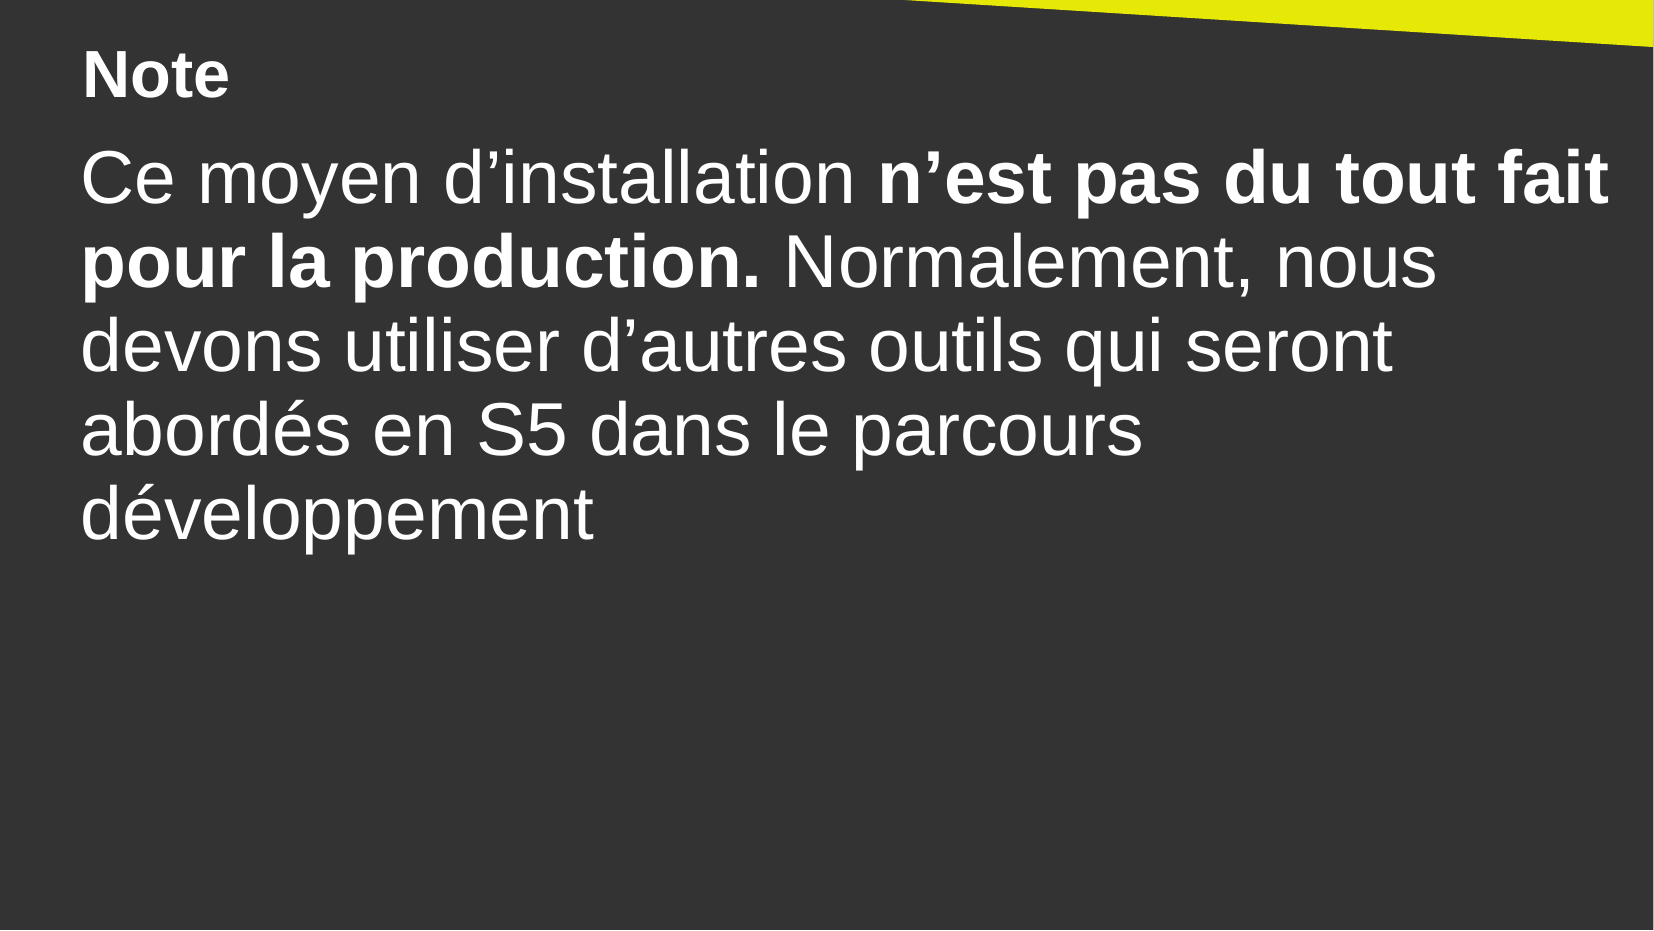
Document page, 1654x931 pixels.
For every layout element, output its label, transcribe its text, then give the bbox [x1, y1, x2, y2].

title Note [82, 37, 1571, 114]
text_box [904, 0, 1654, 48]
list Ce moyen d’installation n’est pas du tout fait pour la production. Normalement, nous devons utiliser d’autres outils qui seront abordés en S5 dans le parcours développement [80, 135, 1620, 827]
